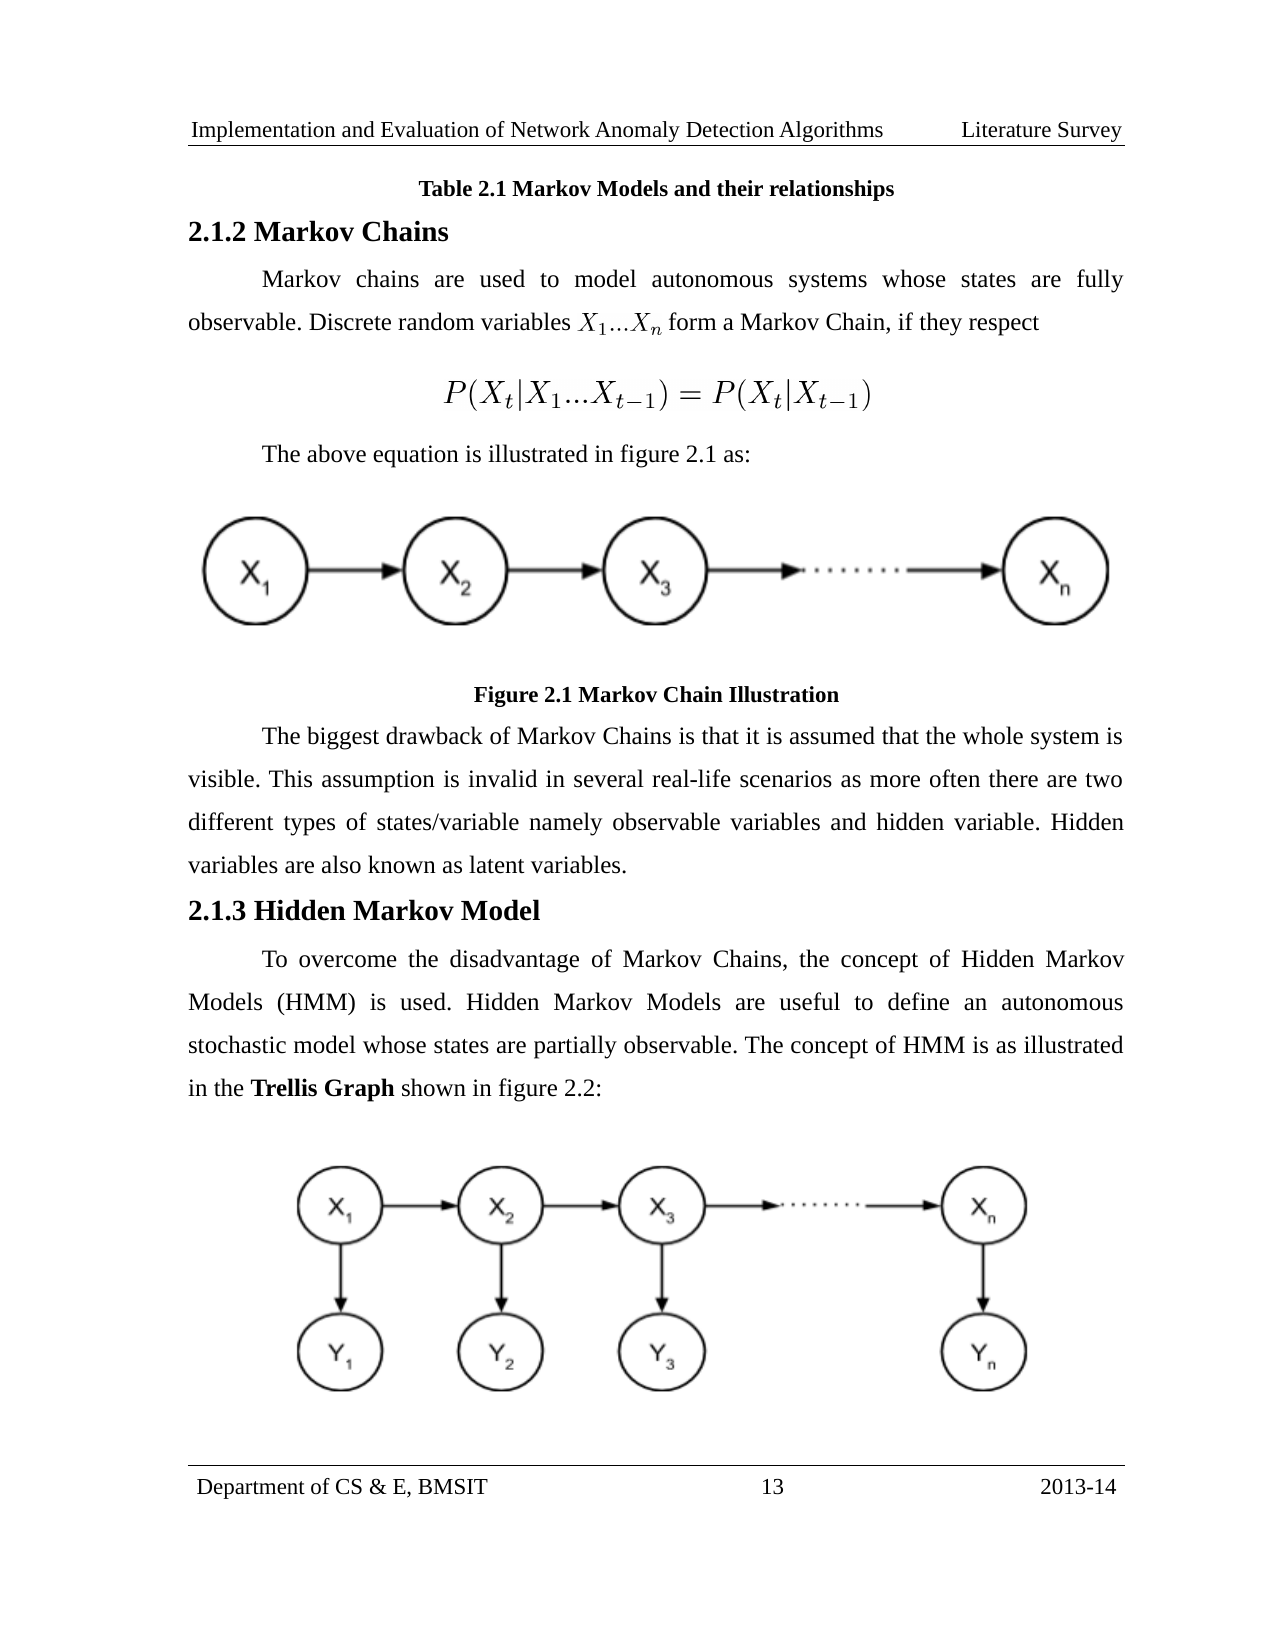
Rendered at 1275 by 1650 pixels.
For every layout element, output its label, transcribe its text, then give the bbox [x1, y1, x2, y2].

picture [577, 313, 662, 335]
text Table 2.1 Markov Models and their relationships [188, 174, 1125, 201]
picture [272, 1159, 1040, 1406]
subtitle 2.1.3 Hidden Markov Model [188, 893, 1125, 927]
text The biggest drawback of Markov Chains is that it is assumed that the whole system is visible. This assumption is invalid in several real-life scenarios as more often there are two different types of states/variable namely observable variables and hidden variable. Hidden variables are also known as latent variables. [188, 721, 1125, 879]
text The above equation is illustrated in figure 2.1 as: [188, 439, 1125, 468]
subtitle 2.1.2 Markov Chains [188, 214, 1125, 248]
text Figure 2.1 Markov Chain Illustration [188, 669, 1125, 708]
text To overcome the disadvantage of Markov Chains, the concept of Hidden Markov Models (HMM) is used. Hidden Markov Models are useful to define an autonomous stochastic model whose states are partially observable. The concept of HMM is as illustrated in the Trellis Graph shown in figure 2.2: [188, 944, 1125, 1102]
picture [187, 482, 1125, 669]
text Markov chains are used to model autonomous systems whose states are fully observable. Discrete random variables form a Markov Chain, if they respect [188, 264, 1125, 336]
picture [443, 379, 870, 411]
